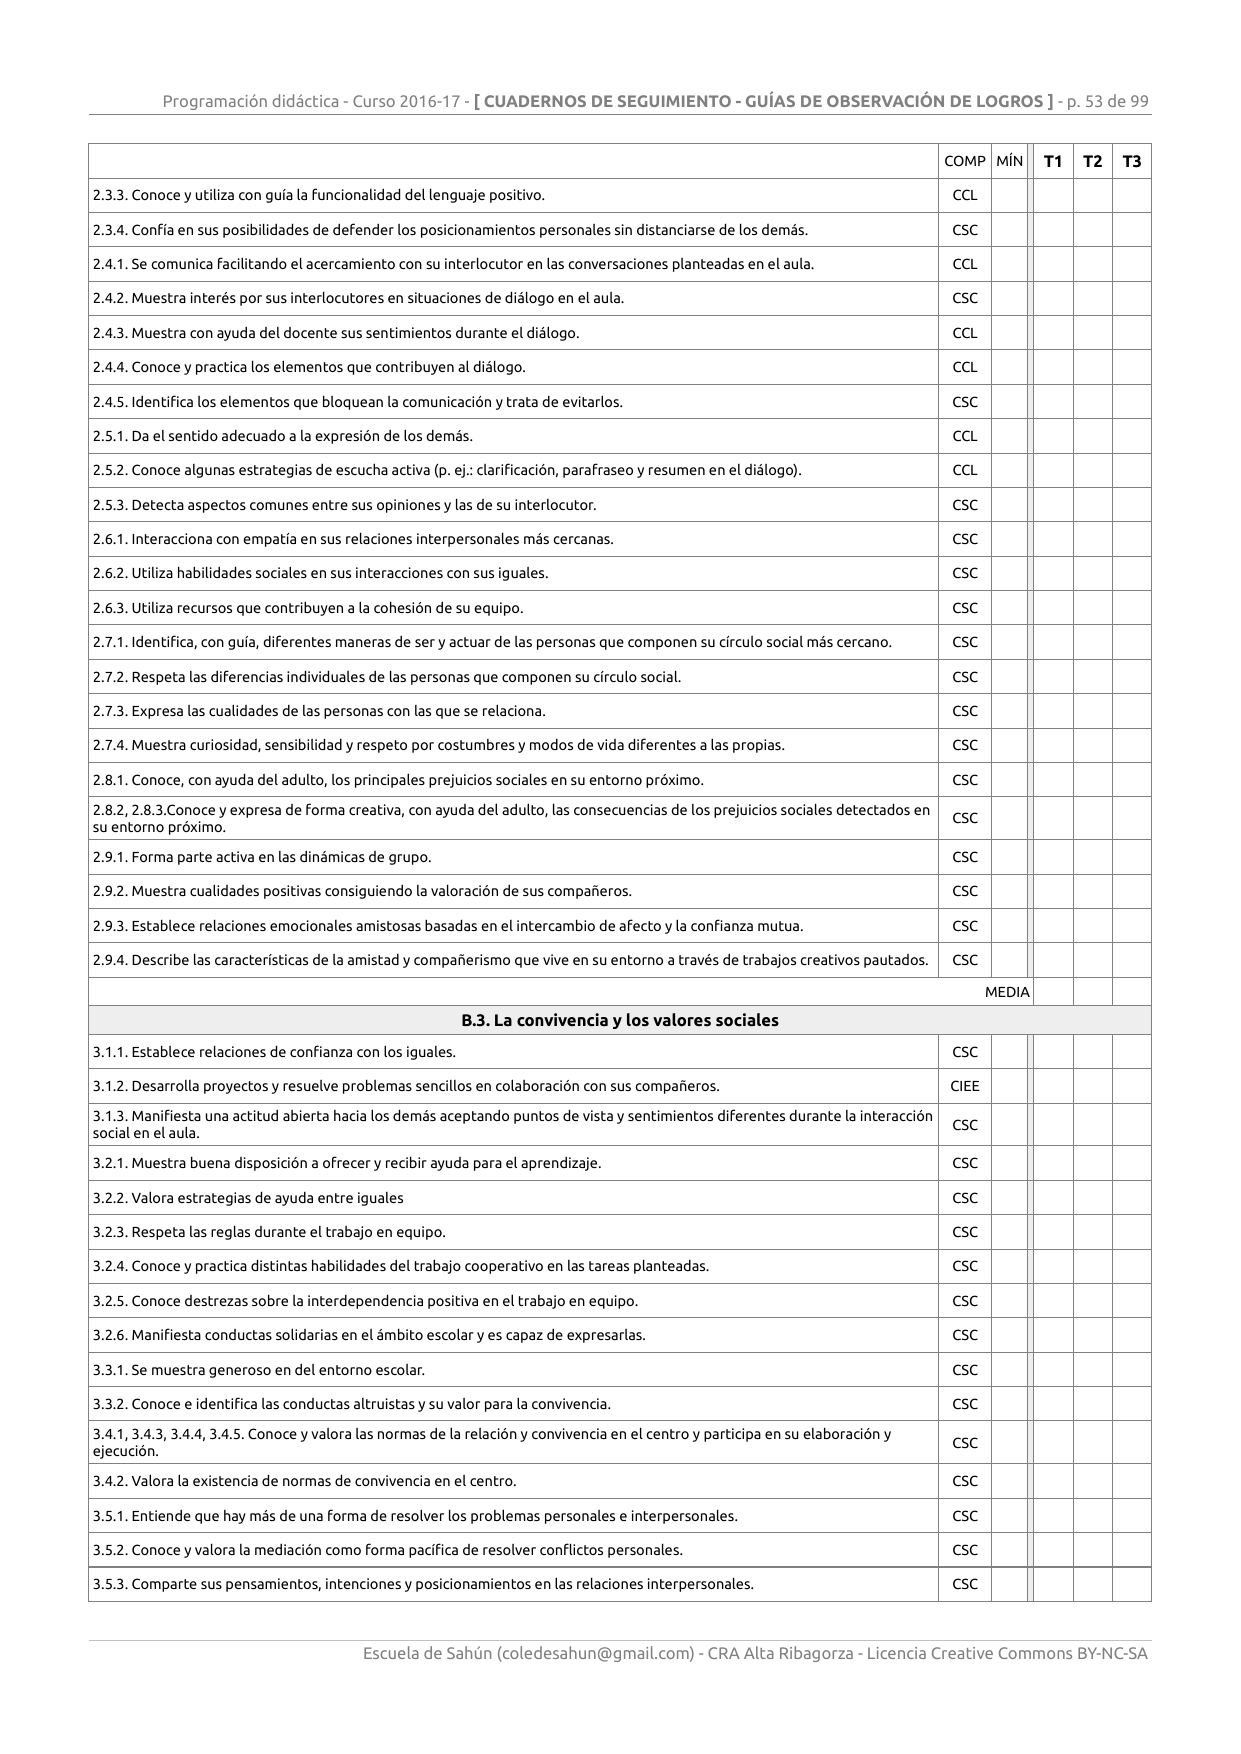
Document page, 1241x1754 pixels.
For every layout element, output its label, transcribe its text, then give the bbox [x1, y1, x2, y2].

table_cell [992, 1181, 1027, 1214]
table_cell [1028, 1215, 1033, 1248]
table_cell CSC [939, 1464, 991, 1498]
table_cell CSC [939, 797, 991, 839]
table_cell [1113, 350, 1151, 384]
table_cell 3.2.4. Conoce y practica distintas habilidades del trabajo cooperativo en las tareas planteadas. [89, 1250, 938, 1283]
table_cell [1028, 729, 1033, 762]
table_cell [1113, 1069, 1151, 1102]
table_cell [1113, 1464, 1151, 1498]
table_cell [1034, 1499, 1073, 1532]
table_cell [1074, 660, 1112, 693]
table_cell [1028, 1181, 1033, 1214]
table_cell 2.7.4. Muestra curiosidad, sensibilidad y respeto por costumbres y modos de vida diferentes a las propias. [89, 729, 938, 762]
table_cell [1034, 694, 1073, 727]
table_cell [1034, 1069, 1073, 1102]
table_cell [1074, 1284, 1112, 1317]
table_cell 3.5.2. Conoce y valora la mediación como forma pacífica de resolver conflictos personales. [89, 1533, 938, 1566]
table_cell 2.8.2, 2.8.3.Conoce y expresa de forma creativa, con ayuda del adulto, las consecuencias de los prejuicios sociales detectados en su entorno próximo. [89, 797, 938, 839]
table_cell CSC [939, 385, 991, 418]
table_cell [992, 1104, 1027, 1145]
table_cell [992, 763, 1027, 796]
table_cell 2.5.2. Conoce algunas estrategias de escucha activa (p. ej.: clarificación, parafraseo y resumen en el diálogo). [89, 454, 938, 487]
table_cell [1113, 943, 1151, 977]
table_cell [1113, 316, 1151, 349]
table_cell [1034, 1318, 1073, 1352]
table_cell [1113, 419, 1151, 452]
table_header [1028, 144, 1033, 177]
table_cell [1034, 557, 1073, 590]
table_cell [1028, 1353, 1033, 1386]
table_cell [1113, 1318, 1151, 1352]
table_cell [1028, 1533, 1033, 1566]
table_cell [1034, 1104, 1073, 1145]
table_cell [1034, 213, 1073, 246]
table_cell 2.4.5. Identifica los elementos que bloquean la comunicación y trata de evitarlos. [89, 385, 938, 418]
table_cell 2.4.2. Muestra interés por sus interlocutores en situaciones de diálogo en el aula. [89, 282, 938, 315]
table_cell [1074, 909, 1112, 942]
table_cell [1028, 625, 1033, 659]
table_cell [1074, 247, 1112, 281]
table_cell [1074, 1250, 1112, 1283]
table_cell 2.7.3. Expresa las cualidades de las personas con las que se relaciona. [89, 694, 938, 727]
table_cell [1074, 1104, 1112, 1145]
table_cell 3.1.3. Manifiesta una actitud abierta hacia los demás aceptando puntos de vista y sentimientos diferentes durante la interacción social en el aula. [89, 1104, 938, 1145]
table_cell [1113, 909, 1151, 942]
table_cell [1113, 729, 1151, 762]
table_cell [1074, 1069, 1112, 1102]
table_cell [1028, 1250, 1033, 1283]
table_cell [1028, 1421, 1033, 1463]
table_cell [1074, 557, 1112, 590]
table_cell [1113, 522, 1151, 556]
table_cell [992, 179, 1027, 212]
table_cell [992, 522, 1027, 556]
table_cell [1034, 282, 1073, 315]
table_cell [1074, 282, 1112, 315]
table_cell [1028, 213, 1033, 246]
table_cell [992, 213, 1027, 246]
table_cell [1028, 909, 1033, 942]
table_cell [1074, 316, 1112, 349]
table_cell [992, 385, 1027, 418]
table_cell [1113, 1568, 1151, 1601]
table_cell [1113, 625, 1151, 659]
table_cell [1113, 1215, 1151, 1248]
table_cell CSC [939, 1533, 991, 1566]
table_cell [1034, 729, 1073, 762]
table_cell [1028, 943, 1033, 977]
table_cell [1034, 1181, 1073, 1214]
table_cell [1028, 385, 1033, 418]
table_cell 3.2.1. Muestra buena disposición a ofrecer y recibir ayuda para el aprendizaje. [89, 1146, 938, 1180]
table_cell CSC [939, 729, 991, 762]
table_cell [1074, 1215, 1112, 1248]
table_cell [1074, 729, 1112, 762]
table_cell [1074, 1387, 1112, 1420]
table_cell CSC [939, 1568, 991, 1601]
table_cell B.3. La convivencia y los valores sociales [89, 1006, 1151, 1034]
table_cell [1074, 1353, 1112, 1386]
table_cell [1034, 660, 1073, 693]
table_cell [1074, 419, 1112, 452]
table_cell [992, 797, 1027, 839]
table_cell CSC [939, 1318, 991, 1352]
table_cell [1074, 1464, 1112, 1498]
table_cell [1113, 591, 1151, 624]
table_cell [992, 875, 1027, 908]
table_cell [1113, 875, 1151, 908]
table_cell [1074, 1318, 1112, 1352]
table_cell [992, 316, 1027, 349]
table_cell [1034, 797, 1073, 839]
table_cell CSC [939, 1215, 991, 1248]
table_cell [1034, 247, 1073, 281]
table_cell CSC [939, 1181, 991, 1214]
table_cell [1074, 840, 1112, 873]
table_cell [992, 1568, 1027, 1601]
table_cell [1074, 1146, 1112, 1180]
table_cell [1074, 1568, 1112, 1601]
table_cell [1074, 763, 1112, 796]
table_cell [992, 591, 1027, 624]
table_cell 2.9.1. Forma parte activa en las dinámicas de grupo. [89, 840, 938, 873]
table_cell CSC [939, 1421, 991, 1463]
table_cell CSC [939, 282, 991, 315]
table_cell [1034, 943, 1073, 977]
table_cell [1034, 1533, 1073, 1566]
table_cell 3.4.2. Valora la existencia de normas de convivencia en el centro. [89, 1464, 938, 1498]
table_cell [1113, 213, 1151, 246]
table_cell [1034, 316, 1073, 349]
table_cell [1113, 385, 1151, 418]
table_cell [1113, 840, 1151, 873]
table_cell [1113, 763, 1151, 796]
table_cell [992, 909, 1027, 942]
table_cell [1074, 522, 1112, 556]
table_cell CSC [939, 660, 991, 693]
table_header T2 [1074, 144, 1112, 177]
table_cell [1028, 454, 1033, 487]
table_cell [1028, 1568, 1033, 1601]
table_cell 2.7.2. Respeta las diferencias individuales de las personas que componen su círculo social. [89, 660, 938, 693]
table_cell CSC [939, 522, 991, 556]
table_cell [1028, 522, 1033, 556]
table_cell [992, 1353, 1027, 1386]
table_cell [1074, 1181, 1112, 1214]
table_cell 3.2.3. Respeta las reglas durante el trabajo en equipo. [89, 1215, 938, 1248]
table_cell [1028, 488, 1033, 521]
table_cell 2.6.3. Utiliza recursos que contribuyen a la cohesión de su equipo. [89, 591, 938, 624]
table_cell [1074, 875, 1112, 908]
table_cell [1034, 1568, 1073, 1601]
table_cell 2.3.4. Confía en sus posibilidades de defender los posicionamientos personales sin distanciarse de los demás. [89, 213, 938, 246]
table_cell [1074, 797, 1112, 839]
table_cell [1028, 350, 1033, 384]
table_cell [1028, 1499, 1033, 1532]
table_cell [1113, 1499, 1151, 1532]
table_cell CSC [939, 694, 991, 727]
table_cell 3.5.3. Comparte sus pensamientos, intenciones y posicionamientos en las relaciones interpersonales. [89, 1568, 938, 1601]
table_cell CSC [939, 1499, 991, 1532]
table_cell [1113, 1035, 1151, 1068]
table_cell [1034, 179, 1073, 212]
table_cell CSC [939, 1250, 991, 1283]
table_cell [1028, 660, 1033, 693]
table_cell [1034, 875, 1073, 908]
table_cell [1113, 1146, 1151, 1180]
table_cell 3.2.5. Conoce destrezas sobre la interdependencia positiva en el trabajo en equipo. [89, 1284, 938, 1317]
table_header T1 [1034, 144, 1073, 177]
table_cell [1074, 625, 1112, 659]
table_cell [1034, 763, 1073, 796]
table_cell [1034, 840, 1073, 873]
table_cell [1028, 591, 1033, 624]
table_cell [992, 1215, 1027, 1248]
table_cell [992, 454, 1027, 487]
table_cell CCL [939, 419, 991, 452]
table_cell 3.1.1. Establece relaciones de confianza con los iguales. [89, 1035, 938, 1068]
table_cell [992, 488, 1027, 521]
table_cell [1113, 1387, 1151, 1420]
table_cell [1034, 1215, 1073, 1248]
table_cell CSC [939, 943, 991, 977]
table_cell [1074, 1533, 1112, 1566]
table_cell CSC [939, 909, 991, 942]
table_cell 2.7.1. Identifica, con guía, diferentes maneras de ser y actuar de las personas que componen su círculo social más cercano. [89, 625, 938, 659]
table_cell [992, 1464, 1027, 1498]
table_cell 2.8.1. Conoce, con ayuda del adulto, los principales prejuicios sociales en su entorno próximo. [89, 763, 938, 796]
table_cell [1074, 943, 1112, 977]
table_cell MEDIA [89, 978, 1033, 1005]
table_cell CCL [939, 247, 991, 281]
table_cell 3.4.1, 3.4.3, 3.4.4, 3.4.5. Conoce y valora las normas de la relación y convivencia en el centro y participa en su elaboración y ejecución. [89, 1421, 938, 1463]
table_cell [1034, 1146, 1073, 1180]
table_cell [992, 729, 1027, 762]
table_cell [1034, 1464, 1073, 1498]
table_cell [1028, 316, 1033, 349]
table_cell [992, 1284, 1027, 1317]
table_cell [1074, 488, 1112, 521]
table_cell [1034, 1035, 1073, 1068]
table_cell 2.4.3. Muestra con ayuda del docente sus sentimientos durante el diálogo. [89, 316, 938, 349]
table_cell [1034, 350, 1073, 384]
table_cell 2.9.2. Muestra cualidades positivas consiguiendo la valoración de sus compañeros. [89, 875, 938, 908]
table_cell [992, 557, 1027, 590]
table_cell 2.6.2. Utiliza habilidades sociales en sus interacciones con sus iguales. [89, 557, 938, 590]
table_cell [992, 1318, 1027, 1352]
table_cell CSC [939, 1387, 991, 1420]
table_cell 3.2.6. Manifiesta conductas solidarias en el ámbito escolar y es capaz de expresarlas. [89, 1318, 938, 1352]
table_cell 2.4.4. Conoce y practica los elementos que contribuyen al diálogo. [89, 350, 938, 384]
table_cell [992, 1421, 1027, 1463]
table_cell CSC [939, 763, 991, 796]
table_cell [1028, 875, 1033, 908]
table_cell 3.3.1. Se muestra generoso en del entorno escolar. [89, 1353, 938, 1386]
table_cell [992, 625, 1027, 659]
table_cell CSC [939, 875, 991, 908]
table_cell [1074, 350, 1112, 384]
table_cell [992, 1499, 1027, 1532]
table_cell [1113, 1250, 1151, 1283]
table_cell [1034, 978, 1073, 1005]
table_cell [992, 660, 1027, 693]
table_cell [992, 419, 1027, 452]
table_cell 2.5.3. Detecta aspectos comunes entre sus opiniones y las de su interlocutor. [89, 488, 938, 521]
table_cell [1113, 797, 1151, 839]
table_cell [1028, 419, 1033, 452]
table_cell [1028, 763, 1033, 796]
table_cell [1034, 522, 1073, 556]
table_cell [1113, 660, 1151, 693]
table_cell CSC [939, 213, 991, 246]
table_header T3 [1113, 144, 1151, 177]
table_cell [1028, 179, 1033, 212]
table_cell [1074, 454, 1112, 487]
table_cell [1113, 179, 1151, 212]
table_cell [1113, 282, 1151, 315]
table_cell [1113, 1104, 1151, 1145]
table_cell [1074, 179, 1112, 212]
table_cell 2.9.4. Describe las características de la amistad y compañerismo que vive en su entorno a través de trabajos creativos pautados. [89, 943, 938, 977]
table_cell 3.1.2. Desarrolla proyectos y resuelve problemas sencillos en colaboración con sus compañeros. [89, 1069, 938, 1102]
table_cell 2.4.1. Se comunica facilitando el acercamiento con su interlocutor en las conversaciones planteadas en el aula. [89, 247, 938, 281]
table_cell [992, 247, 1027, 281]
table_cell 2.6.1. Interacciona con empatía en sus relaciones interpersonales más cercanas. [89, 522, 938, 556]
table_cell [1034, 454, 1073, 487]
table_cell [1034, 1284, 1073, 1317]
table_cell CCL [939, 454, 991, 487]
table_cell 2.9.3. Establece relaciones emocionales amistosas basadas en el intercambio de afecto y la confianza mutua. [89, 909, 938, 942]
table_cell [1113, 978, 1151, 1005]
table_cell [1034, 488, 1073, 521]
table_cell [1113, 1284, 1151, 1317]
table_cell [992, 1035, 1027, 1068]
table_header COMP [939, 144, 991, 177]
table_cell [992, 1146, 1027, 1180]
table_cell [1034, 591, 1073, 624]
table_cell [992, 1387, 1027, 1420]
table_cell [992, 1533, 1027, 1566]
table_cell CSC [939, 591, 991, 624]
table_cell CCL [939, 316, 991, 349]
table_cell [1074, 694, 1112, 727]
table_cell [1034, 1387, 1073, 1420]
table_cell [1113, 1353, 1151, 1386]
table_cell [1034, 1353, 1073, 1386]
table_cell [1034, 909, 1073, 942]
table_cell [1074, 1035, 1112, 1068]
table_cell [1074, 1421, 1112, 1463]
table_cell [992, 943, 1027, 977]
table_cell [1028, 694, 1033, 727]
table_cell 2.3.3. Conoce y utiliza con guía la funcionalidad del lenguaje positivo. [89, 179, 938, 212]
table_cell CSC [939, 557, 991, 590]
table_cell [992, 694, 1027, 727]
table_cell CSC [939, 1146, 991, 1180]
table_cell [992, 1250, 1027, 1283]
table_cell CSC [939, 1284, 991, 1317]
table_cell [1113, 1533, 1151, 1566]
table_cell [1113, 557, 1151, 590]
table_cell 3.5.1. Entiende que hay más de una forma de resolver los problemas personales e interpersonales. [89, 1499, 938, 1532]
table_cell [1028, 1035, 1033, 1068]
table_cell [1028, 1069, 1033, 1102]
table_cell [1034, 1421, 1073, 1463]
table_cell [992, 1069, 1027, 1102]
table_cell [1034, 385, 1073, 418]
table_cell [1074, 385, 1112, 418]
table_cell [992, 350, 1027, 384]
table_cell [1028, 247, 1033, 281]
table_cell [1034, 419, 1073, 452]
table_cell [1113, 454, 1151, 487]
table_cell [1113, 694, 1151, 727]
table_cell [1074, 978, 1112, 1005]
table_cell [1028, 1464, 1033, 1498]
table_cell [1113, 1181, 1151, 1214]
table_cell CCL [939, 179, 991, 212]
table_cell [1028, 1104, 1033, 1145]
table_cell [992, 282, 1027, 315]
table_cell CSC [939, 1035, 991, 1068]
table_cell [1113, 1421, 1151, 1463]
table_cell CSC [939, 625, 991, 659]
table_cell [1028, 1284, 1033, 1317]
table_cell CCL [939, 350, 991, 384]
table_cell [1028, 282, 1033, 315]
table_cell 3.3.2. Conoce e identifica las conductas altruistas y su valor para la convivencia. [89, 1387, 938, 1420]
table_cell [1034, 1250, 1073, 1283]
table_cell CSC [939, 1104, 991, 1145]
table_cell [992, 840, 1027, 873]
table_cell [1028, 1318, 1033, 1352]
table_cell [1028, 557, 1033, 590]
table_cell CIEE [939, 1069, 991, 1102]
table_cell 3.2.2. Valora estrategias de ayuda entre iguales [89, 1181, 938, 1214]
table_cell CSC [939, 488, 991, 521]
table_cell [1074, 591, 1112, 624]
table_cell [1113, 247, 1151, 281]
table_header MÍN [992, 144, 1027, 177]
table_cell [1034, 625, 1073, 659]
table_cell [1028, 1387, 1033, 1420]
table_cell [1028, 840, 1033, 873]
table_cell CSC [939, 840, 991, 873]
table_cell 2.5.1. Da el sentido adecuado a la expresión de los demás. [89, 419, 938, 452]
table_cell [1028, 1146, 1033, 1180]
table_cell [1113, 488, 1151, 521]
table_cell [1074, 213, 1112, 246]
table_cell CSC [939, 1353, 991, 1386]
table_cell [1028, 797, 1033, 839]
table_cell [1074, 1499, 1112, 1532]
table_header [89, 144, 938, 177]
